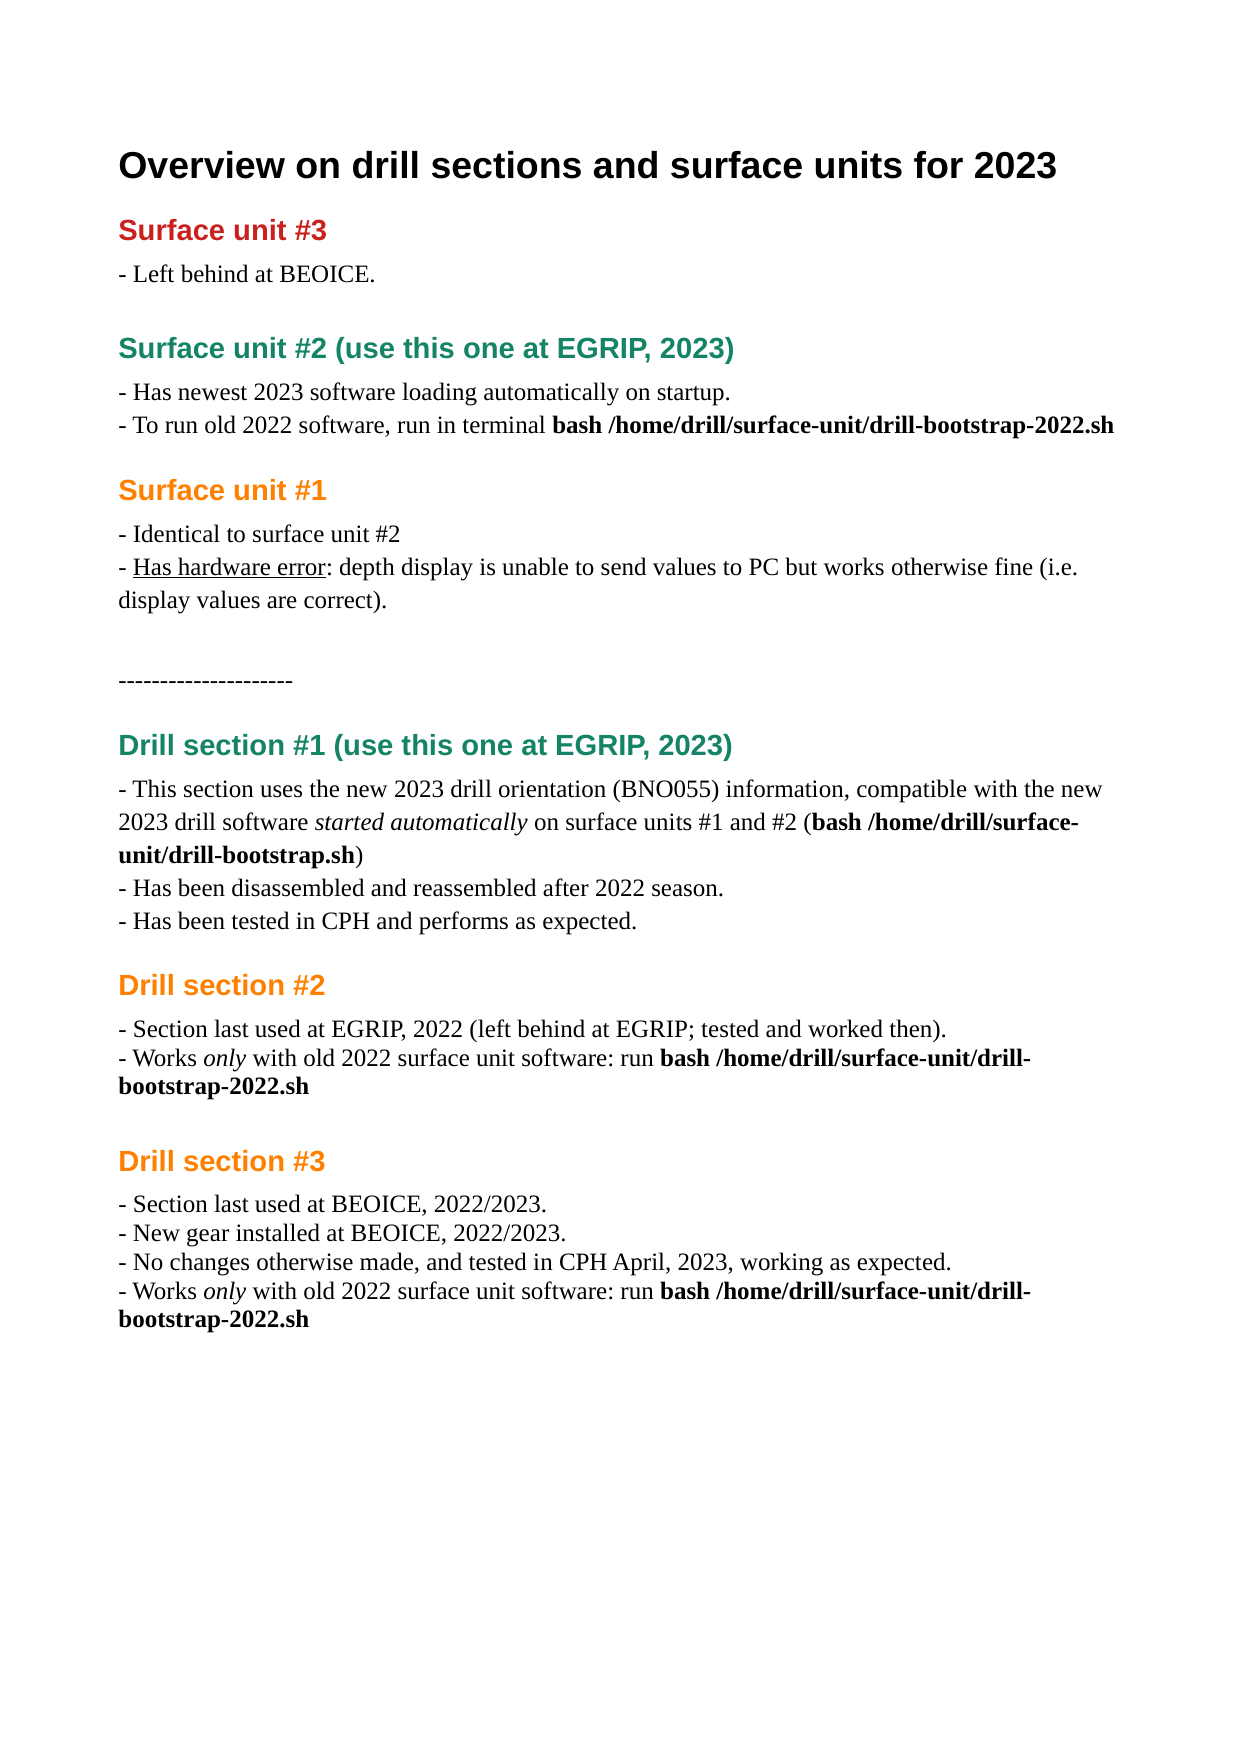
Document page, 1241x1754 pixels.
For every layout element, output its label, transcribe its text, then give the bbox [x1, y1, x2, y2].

text - No changes otherwise made, and tested in CPH April, 2023, working as expected. - Works only with old 2022 surface unit software: run bash /home/drill/surface-unit/drill-bootstrap-2022.sh [118, 1247, 1122, 1333]
text --------------------- [118, 665, 1122, 694]
subtitle Surface unit #1 [118, 473, 1122, 506]
text - Identical to surface unit #2 - Has hardware error: depth display is unable to send values to PC but works otherwise fine (i.e. display values are correct). [118, 519, 1122, 647]
subtitle Surface unit #3 [118, 213, 1122, 247]
text - Section last used at EGRIP, 2022 (left behind at EGRIP; tested and worked then). [118, 1014, 1122, 1043]
text - Section last used at BEOICE, 2022/2023. - New gear installed at BEOICE, 2022/2023. [118, 1189, 1122, 1247]
subtitle Drill section #2 [118, 968, 1122, 1001]
subtitle Drill section #3 [118, 1143, 1122, 1177]
text - Has newest 2023 software loading automatically on startup. - To run old 2022 software, run in terminal bash /home/drill/surface-unit/drill-bootstrap-2022.sh [118, 377, 1122, 439]
text - This section uses the new 2023 drill orientation (BNO055) information, compatible with the new 2023 drill software started automatically on surface units #1 and #2 (bash /home/drill/surface-unit/drill-bootstrap.sh) - Has been disassembled and reassembled after 2022 season. - Has been tested in CPH and performs as expected. [118, 774, 1122, 934]
subtitle Overview on drill sections and surface units for 2023 [118, 143, 1122, 186]
text - Left behind at BEOICE. [118, 259, 1122, 317]
subtitle Drill section #1 (use this one at EGRIP, 2023) [118, 728, 1122, 761]
text - Works only with old 2022 surface unit software: run bash /home/drill/surface-unit/drill-bootstrap-2022.sh [118, 1043, 1122, 1129]
subtitle Surface unit #2 (use this one at EGRIP, 2023) [118, 331, 1122, 365]
